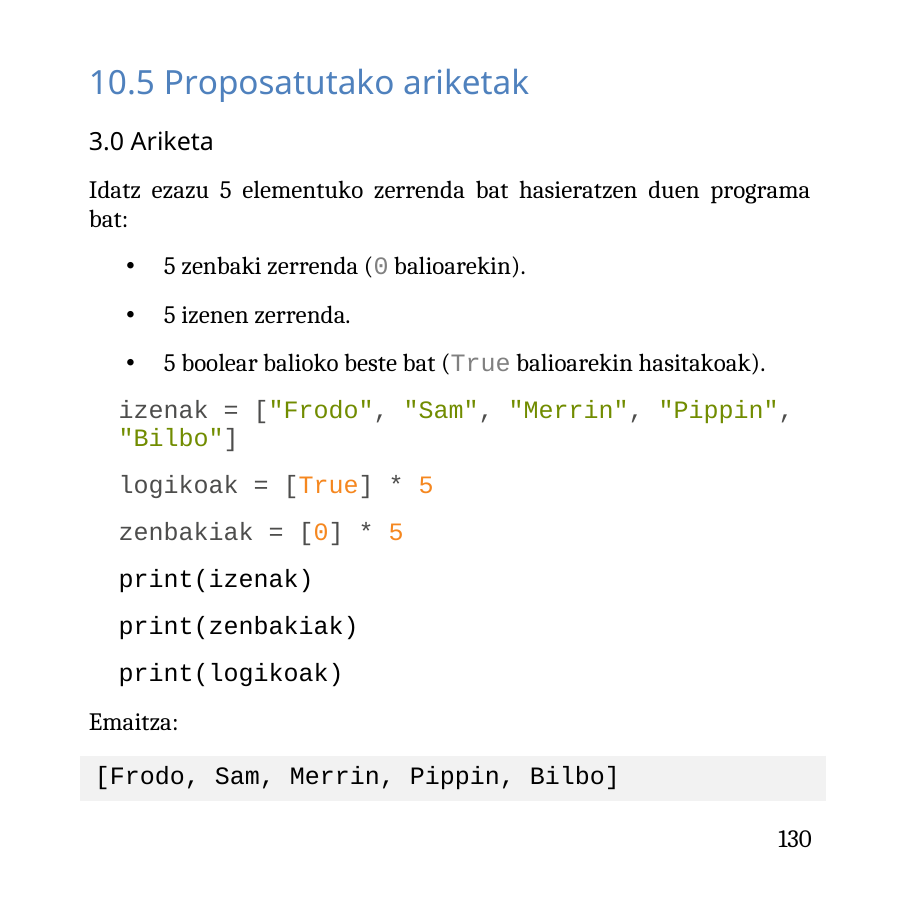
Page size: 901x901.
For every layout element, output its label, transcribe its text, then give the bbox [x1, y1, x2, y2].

subtitle Proposatutako ariketak [89, 59, 811, 104]
text zenbakiak = [0] * 5 [118, 520, 811, 548]
text 3.0 Ariketa [89, 123, 811, 157]
text [Frodo, Sam, Merrin, Pippin, Bilbo] [86, 762, 820, 794]
text Emaitza: [89, 708, 811, 737]
list 5 izenen zerrenda. [126, 301, 811, 330]
text print(zenbakiak) [118, 614, 811, 642]
text izenak = ["Frodo", "Sam", "Merrin", "Pippin", "Bilbo"] [118, 397, 811, 454]
text logikoak = [True] * 5 [118, 473, 811, 501]
text print(izenak) [118, 567, 811, 595]
list 5 zenbaki zerrenda (0 balioarekin). [126, 252, 811, 282]
list 5 boolear balioko beste bat (True balioarekin hasitakoak). [126, 348, 811, 378]
text print(logikoak) [118, 661, 811, 689]
text Idatz ezazu 5 elementuko zerrenda bat hasieratzen duen programa bat: [89, 176, 811, 233]
